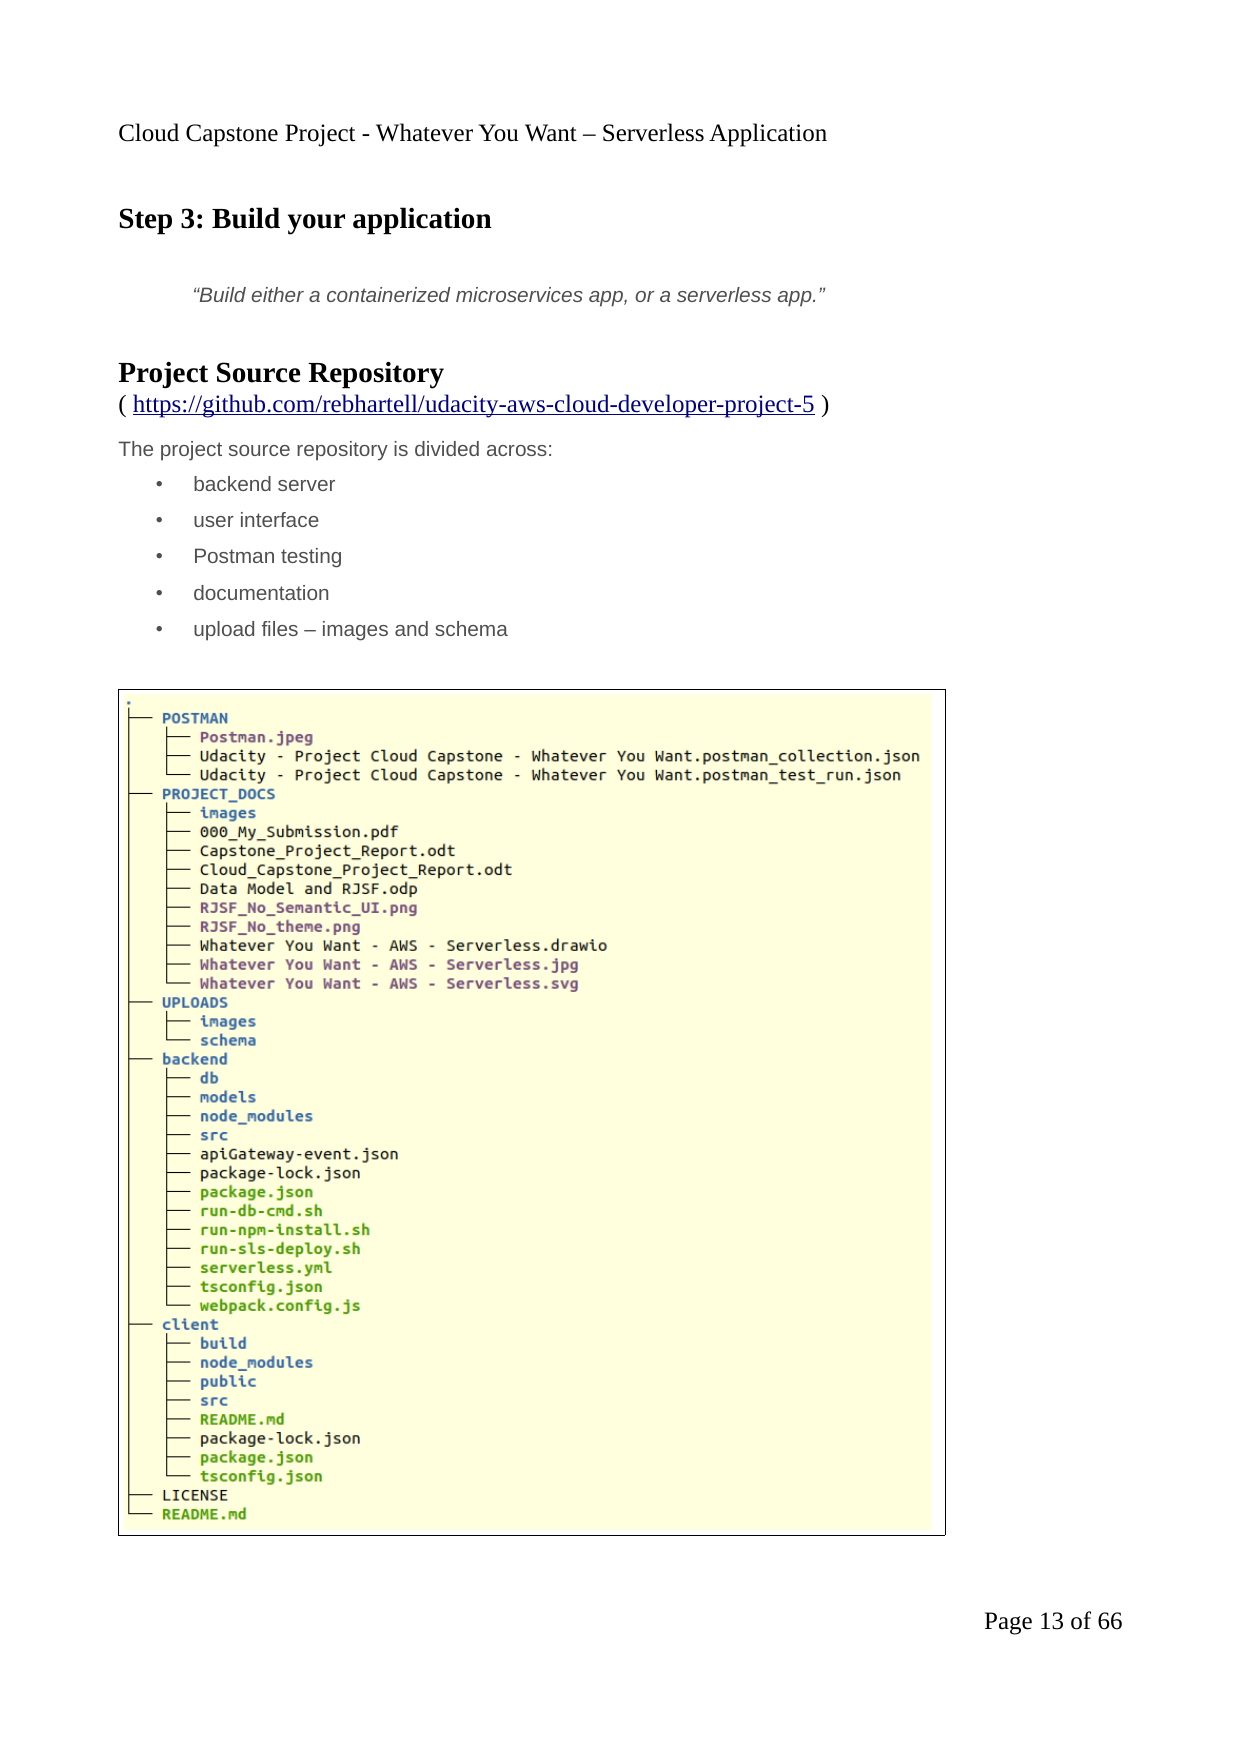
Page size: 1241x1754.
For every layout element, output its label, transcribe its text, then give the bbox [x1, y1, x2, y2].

picture [123, 694, 932, 1530]
text ( https://github.com/rebhartell/udacity-aws-cloud-developer-project-5 ) [118, 389, 1122, 417]
table_header [119, 690, 945, 1535]
list upload files – images and schema [156, 616, 1122, 641]
subtitle Project Source Repository [118, 355, 1122, 389]
list user interface [156, 508, 1122, 532]
subtitle Step 3: Build your application [118, 201, 1122, 235]
list backend server [156, 472, 1122, 496]
text “Build either a containerized microservices app, or a serverless app.” [192, 283, 1122, 307]
list documentation [156, 580, 1122, 604]
text The project source repository is divided across: [118, 436, 1122, 460]
list Postman testing [156, 544, 1122, 568]
